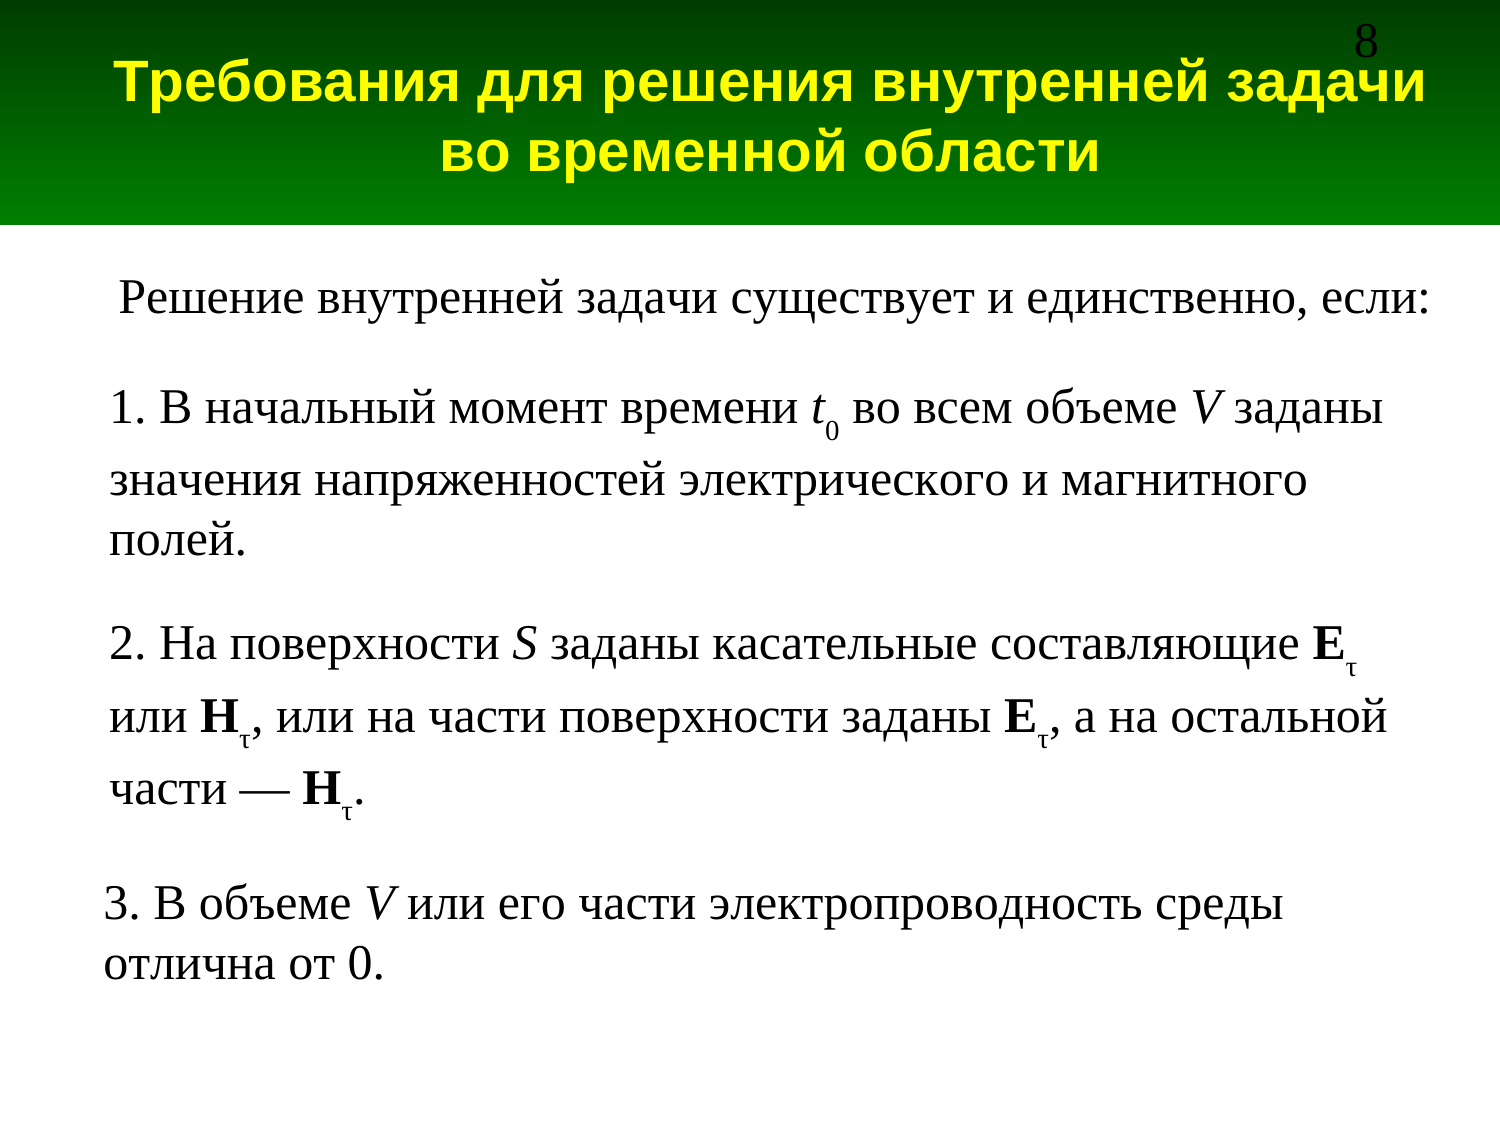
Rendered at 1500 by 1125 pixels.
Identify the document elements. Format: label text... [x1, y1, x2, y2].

title Требования для решения внутренней задачи во временной области [88, 18, 1453, 207]
text_box Решение внутренней задачи существует и единственно, если: [103, 255, 1441, 331]
text_box 1. В начальный момент времени t0 во всем объеме V заданы значения напряженностей электрического и магнитного полей. [94, 366, 1453, 574]
text_box 2. На поверхности S заданы касательные составляющие Eτ или Hτ, или на части поверхности заданы Eτ, а на остальной части — Hτ. [94, 602, 1453, 835]
text_box 3. В объеме V или его части электропроводность среды отлична от 0. [88, 862, 1447, 998]
